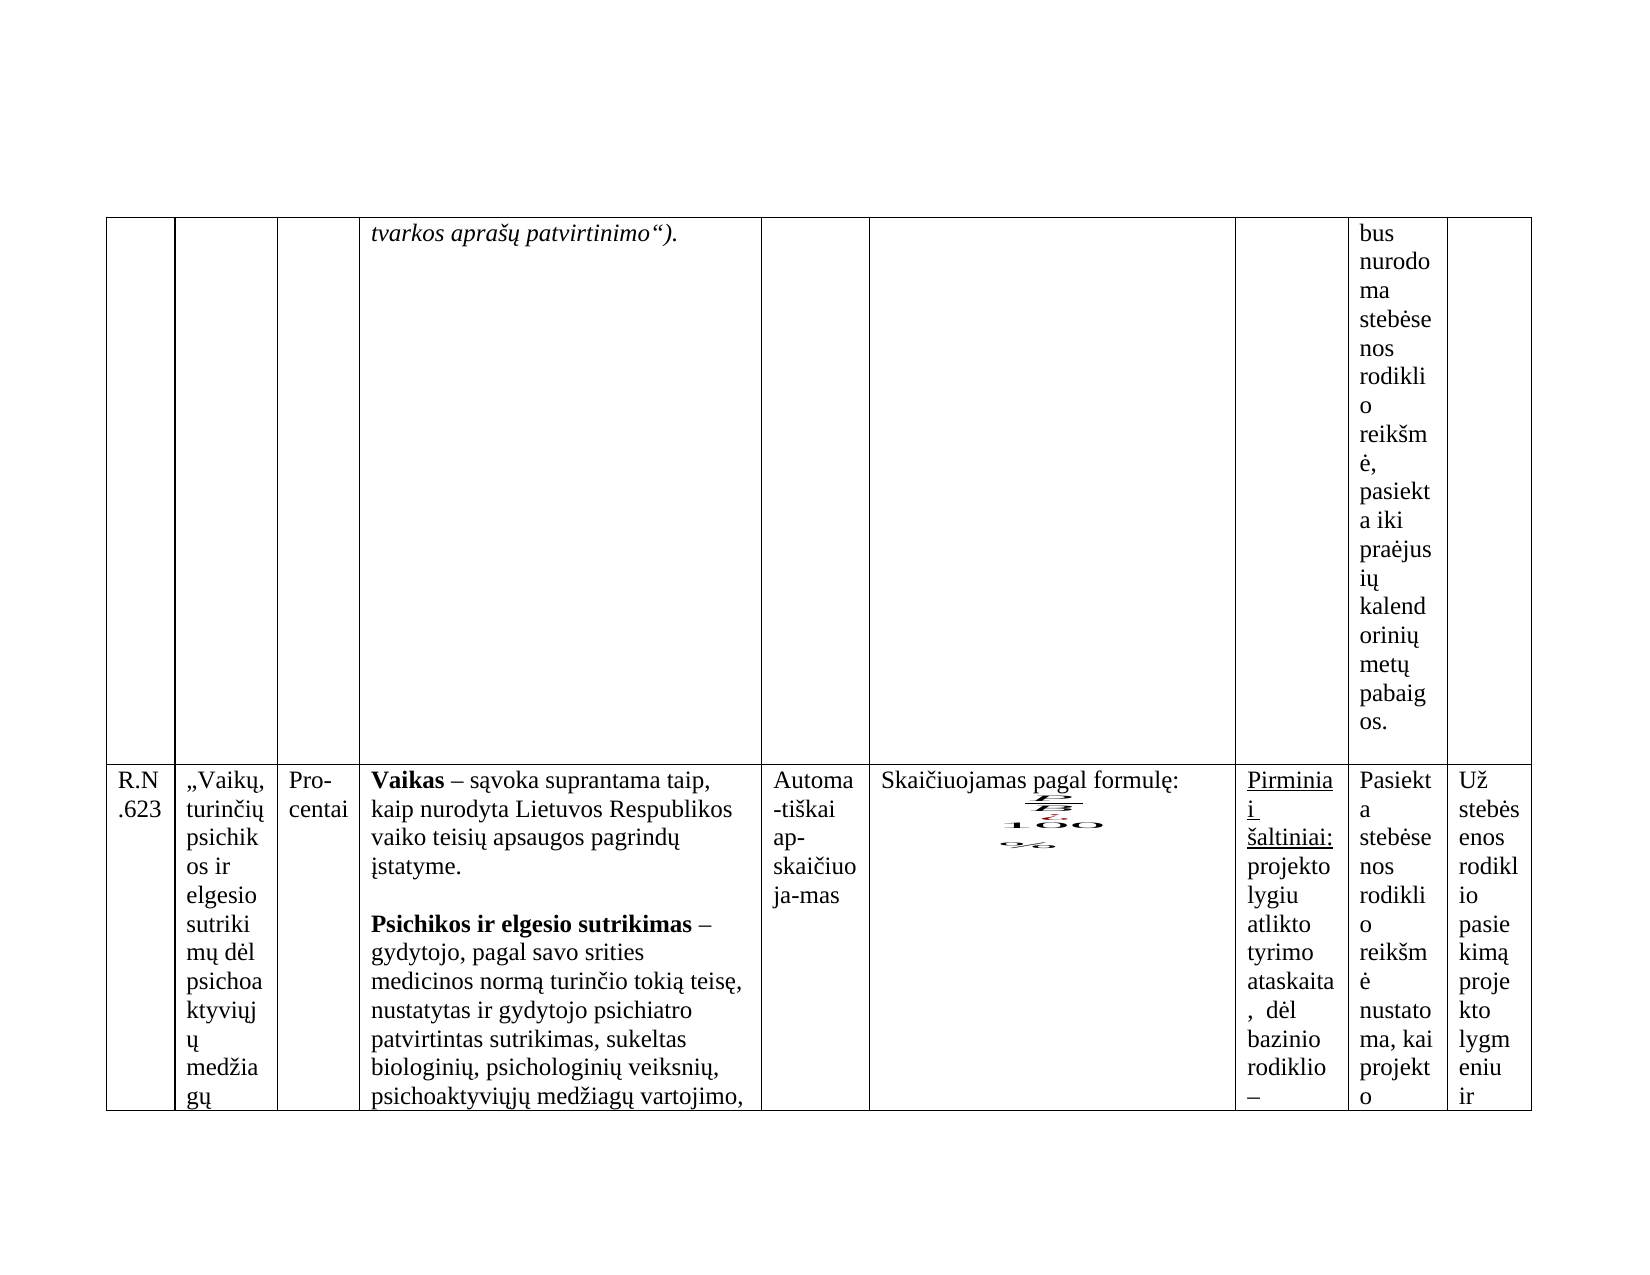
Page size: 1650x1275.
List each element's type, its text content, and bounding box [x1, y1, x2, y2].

table_cell bus nurodoma stebėsenos rodiklio reikšmė, pasiekta iki praėjusių kalendorinių metų pabaigos. [1349, 218, 1447, 764]
table_cell [176, 218, 277, 764]
table_cell Skaičiuojamas pagal formulę: [870, 765, 1235, 1110]
table_cell Automa-tiškai ap- skaičiuoja-mas [762, 765, 869, 1110]
table_cell Už stebėsenos rodiklio pasiekimą projekto lygmeniu ir [1448, 765, 1531, 1110]
table_cell tvarkos aprašų patvirtinimo“). [360, 218, 761, 764]
table_cell Pasiekta stebėsenos rodiklio reikšmė nustatoma, kai projekto [1349, 765, 1447, 1110]
table_cell [1448, 218, 1531, 764]
table_cell [870, 218, 1235, 764]
table_cell [107, 218, 174, 764]
table_cell [278, 218, 359, 764]
table_cell R.N.623 [107, 765, 174, 1110]
table_cell [762, 218, 869, 764]
table_cell „Vaikų, turinčių psichikos ir elgesio sutrikimų dėl psichoaktyviųjų medžiagų [176, 765, 277, 1110]
table_cell Pirminiai šaltiniai: projekto lygiu atlikto tyrimo ataskaita, dėl bazinio rodiklio – [1236, 765, 1348, 1110]
table_cell Pro-centai [278, 765, 359, 1110]
table_cell Vaikas – sąvoka suprantama taip, kaip nurodyta Lietuvos Respublikos vaiko teisių apsaugos pagrindų įstatyme. Psichikos ir elgesio sutrikimas – gydytojo, pagal savo srities medicinos normą turinčio tokią teisę, nustatytas ir gydytojo psichiatro patvirtintas sutrikimas, sukeltas biologinių, psichologinių veiksnių, psichoaktyviųjų medžiagų vartojimo, [360, 765, 761, 1110]
table_cell [1236, 218, 1348, 764]
